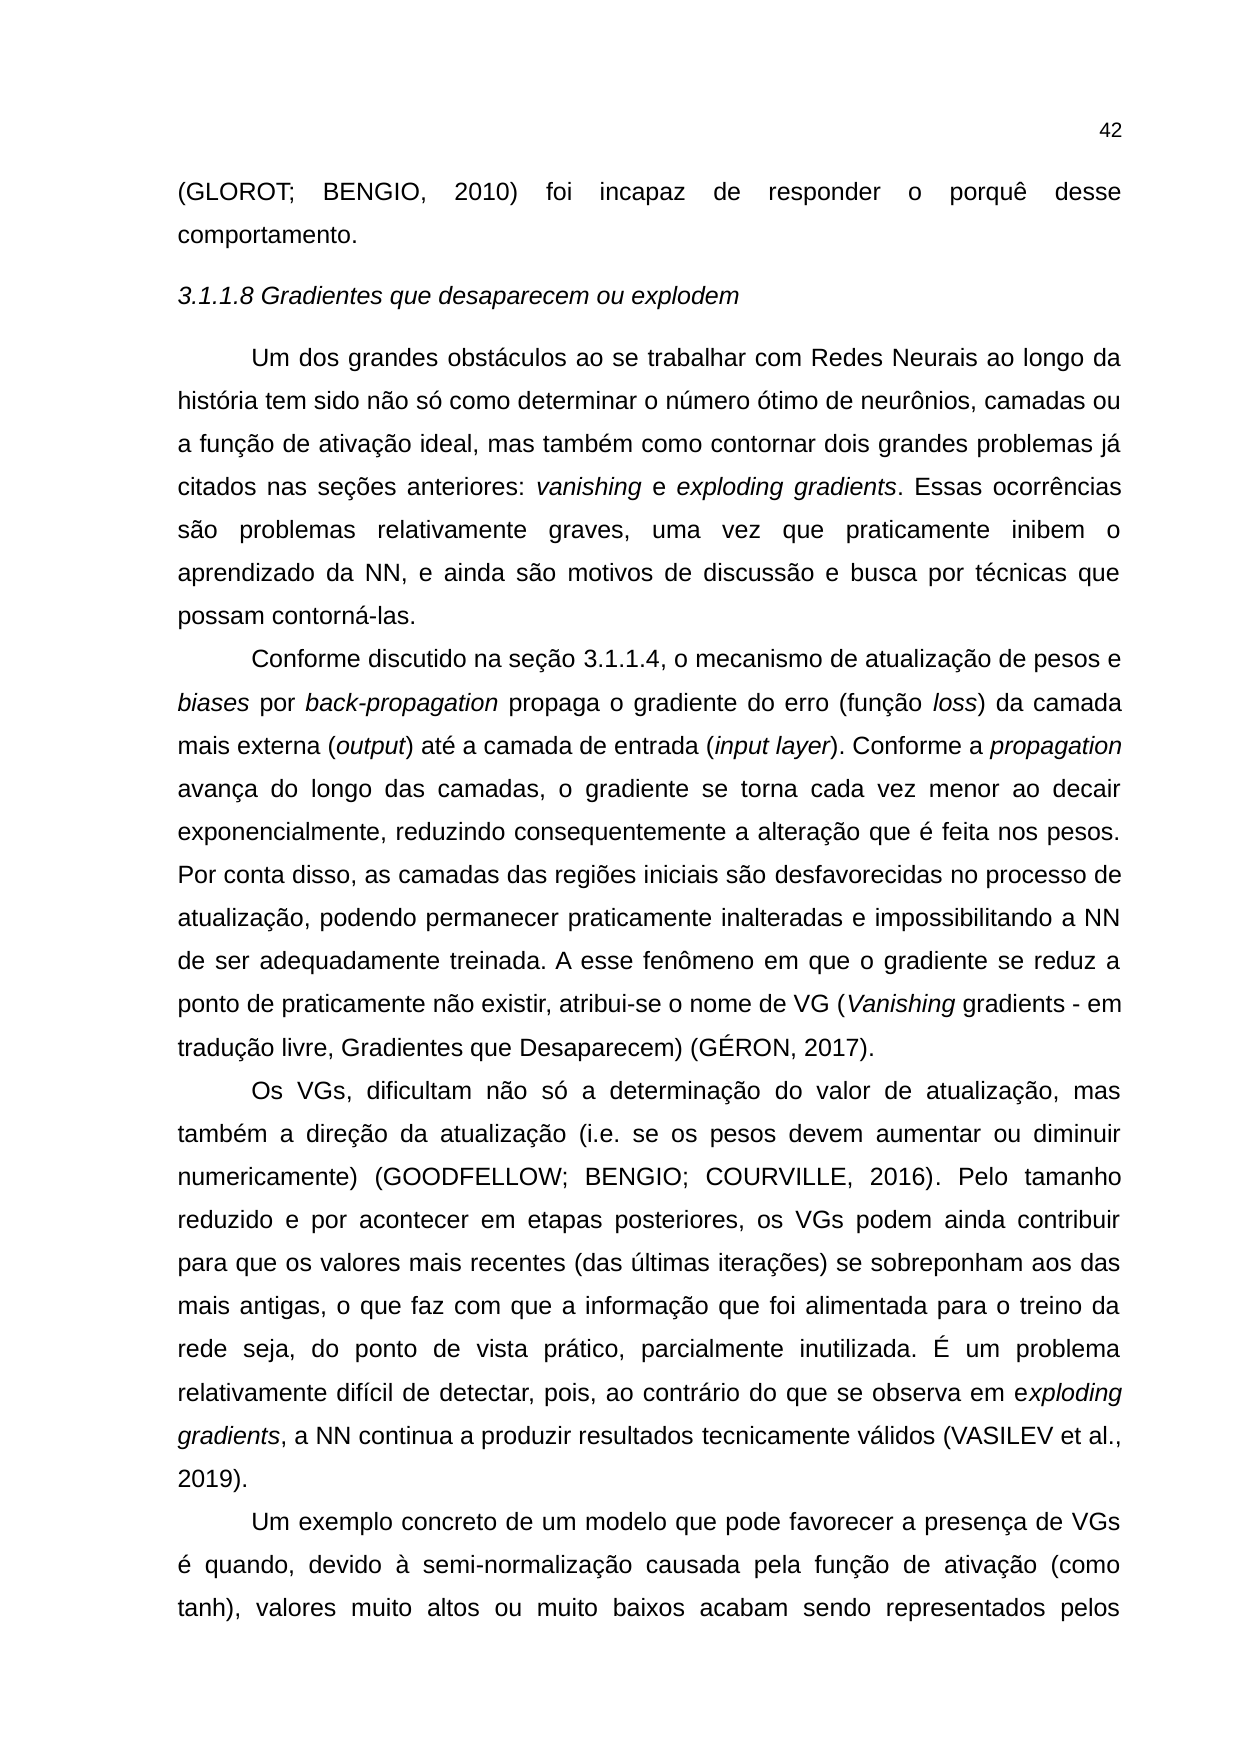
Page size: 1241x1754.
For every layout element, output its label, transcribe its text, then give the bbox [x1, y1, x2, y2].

text Um dos grandes obstáculos ao se trabalhar com Redes Neurais ao longo da história tem sido não só como determinar o número ótimo de neurônios, camadas ou a função de ativação ideal, mas também como contornar dois grandes problemas já citados nas seções anteriores: vanishing e exploding gradients. Essas ocorrências são problemas relativamente graves, uma vez que praticamente inibem o aprendizado da NN, e ainda são motivos de discussão e busca por técnicas que possam contorná-las. [177, 342, 1122, 630]
text Um exemplo concreto de um modelo que pode favorecer a presença de VGs é quando, devido à semi-normalização causada pela função de ativação (como tanh), valores muito altos ou muito baixos acabam sendo representados pelos [177, 1507, 1122, 1622]
text Os VGs, dificultam não só a determinação do valor de atualização, mas também a direção da atualização (i.e. se os pesos devem aumentar ou diminuir numericamente) (GOODFELLOW; BENGIO; COURVILLE, 2016). Pelo tamanho reduzido e por acontecer em etapas posteriores, os VGs podem ainda contribuir para que os valores mais recentes (das últimas iterações) se sobreponham aos das mais antigas, o que faz com que a informação que foi alimentada para o treino da rede seja, do ponto de vista prático, parcialmente inutilizada. É um problema relativamente difícil de detectar, pois, ao contrário do que se observa em exploding gradients, a NN continua a produzir resultados tecnicamente válidos (VASILEV et al., 2019). [177, 1076, 1122, 1492]
text (GLOROT; BENGIO, 2010) foi incapaz de responder o porquê desse comportamento. [177, 177, 1122, 249]
text Conforme discutido na seção 3.1.1.4, o mecanismo de atualização de pesos e biases por back-propagation propaga o gradiente do erro (função loss) da camada mais externa (output) até a camada de entrada (input layer). Conforme a propagation avança do longo das camadas, o gradiente se torna cada vez menor ao decair exponencialmente, reduzindo consequentemente a alteração que é feita nos pesos. Por conta disso, as camadas das regiões iniciais são desfavorecidas no processo de atualização, podendo permanecer praticamente inalteradas e impossibilitando a NN de ser adequadamente treinada. A esse fenômeno em que o gradiente se reduz a ponto de praticamente não existir, atribui-se o nome de VG (Vanishing gradients - em tradução livre, Gradientes que Desaparecem) (GÉRON, 2017). [177, 644, 1122, 1061]
subtitle Gradientes que desaparecem ou explodem [177, 281, 1122, 310]
